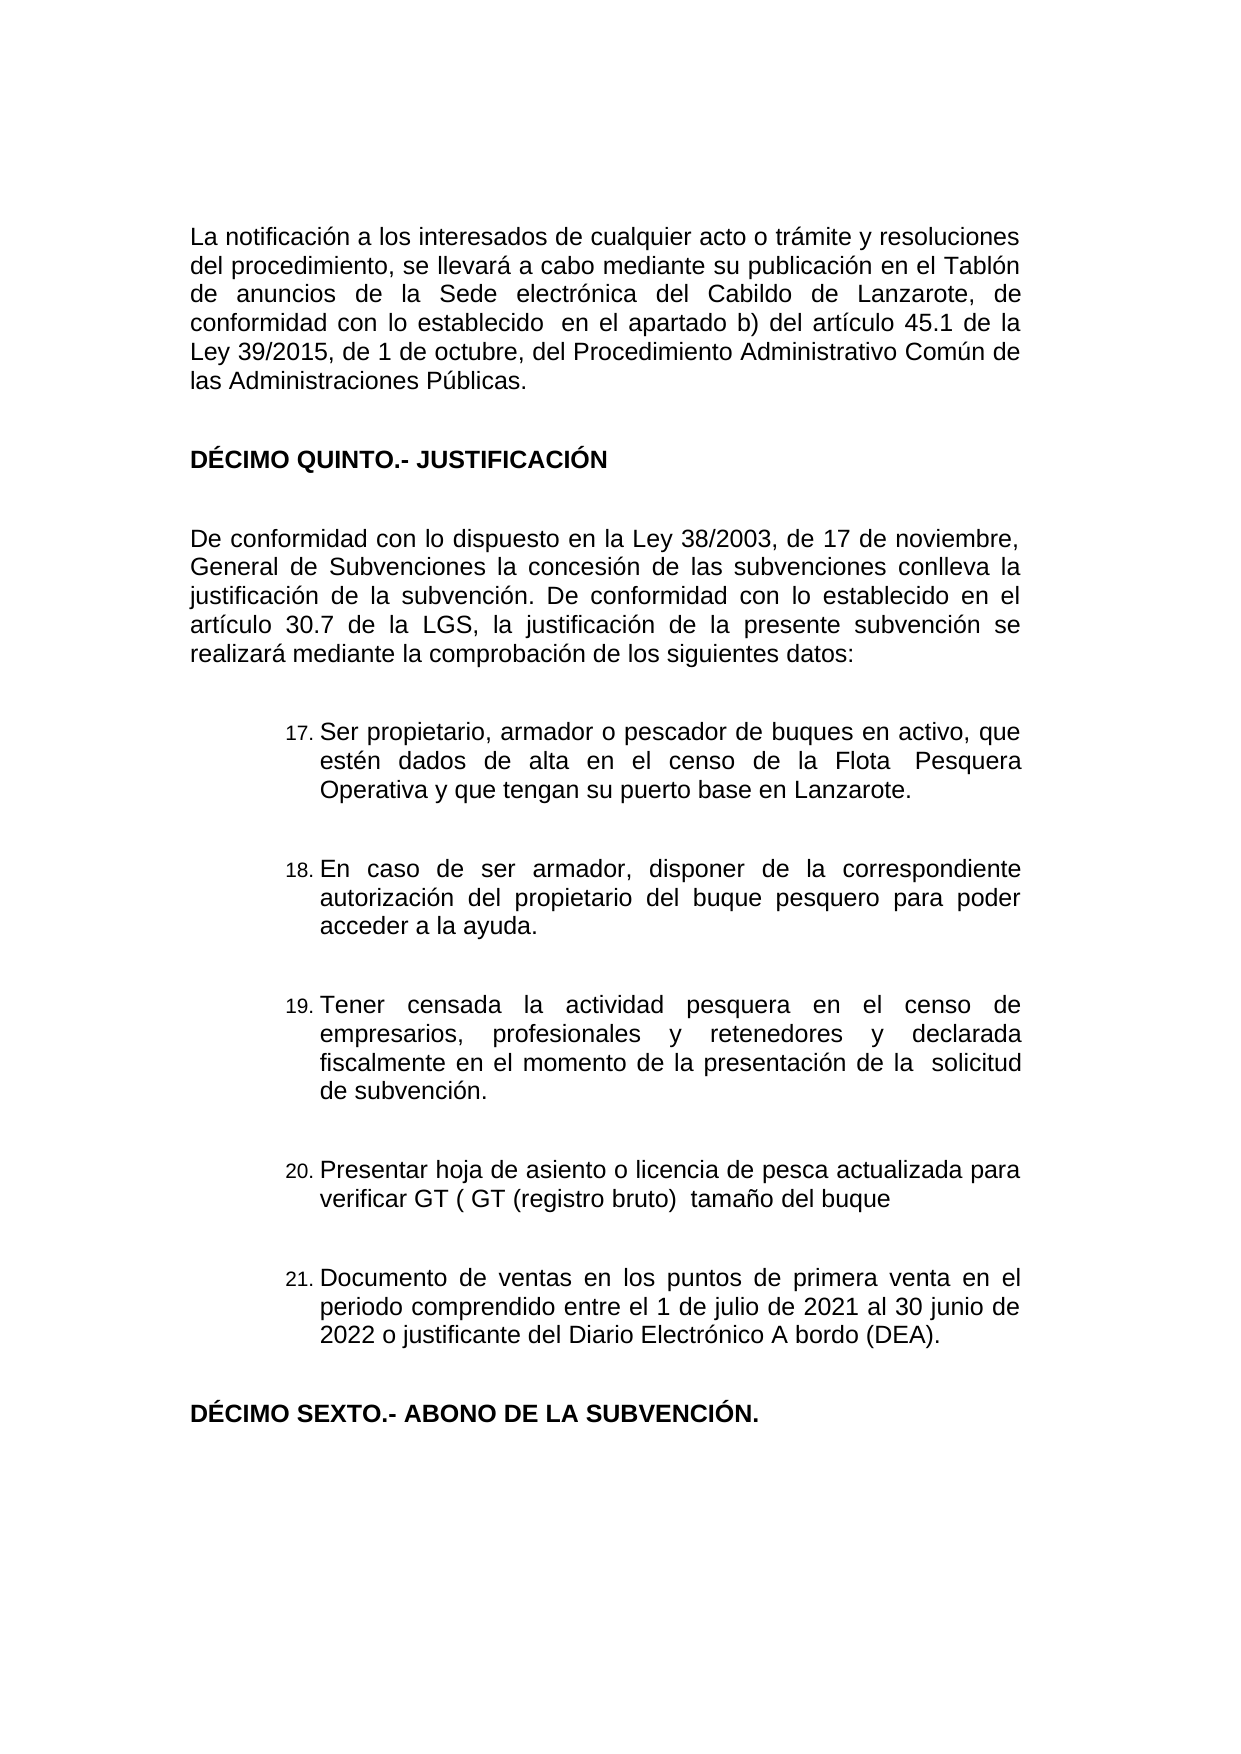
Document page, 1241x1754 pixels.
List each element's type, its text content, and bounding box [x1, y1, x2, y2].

list Presentar hoja de asiento o licencia de pesca actualizada para verificar GT ( GT (registro bruto) tamaño del buque [285, 1155, 1022, 1213]
list Documento de ventas en los puntos de primera venta en el periodo comprendido entre el 1 de julio de 2021 al 30 junio de 2022 o justificante del Diario Electrónico A bordo (DEA). [285, 1263, 1022, 1349]
list En caso de ser armador, disponer de la correspondiente autorización del propietario del buque pesquero para poder acceder a la ayuda. [285, 854, 1022, 940]
subtitle DÉCIMO SEXTO.- ABONO DE LA SUBVENCIÓN. [190, 1399, 1103, 1428]
subtitle DÉCIMO QUINTO.- JUSTIFICACIÓN [190, 445, 1103, 473]
text La notificación a los interesados de cualquier acto o trámite y resoluciones del procedimiento, se llevará a cabo mediante su publicación en el Tablón de anuncios de la Sede electrónica del Cabildo de Lanzarote, de conformidad con lo establecido en el apartado b) del artículo 45.1 de la Ley 39/2015, de 1 de octubre, del Procedimiento Administrativo Común de las Administraciones Públicas. [190, 222, 1022, 394]
list Tener censada la actividad pesquera en el censo de empresarios, profesionales y retenedores y declarada fiscalmente en el momento de la presentación de la solicitud de subvención. [285, 990, 1022, 1105]
text De conformidad con lo dispuesto en la Ley 38/2003, de 17 de noviembre, General de Subvenciones la concesión de las subvenciones conlleva la justificación de la subvención. De conformidad con lo establecido en el artículo 30.7 de la LGS, la justificación de la presente subvención se realizará mediante la comprobación de los siguientes datos: [190, 523, 1021, 667]
list Ser propietario, armador o pescador de buques en activo, que estén dados de alta en el censo de la Flota Pesquera Operativa y que tengan su puerto base en Lanzarote. [285, 717, 1022, 804]
